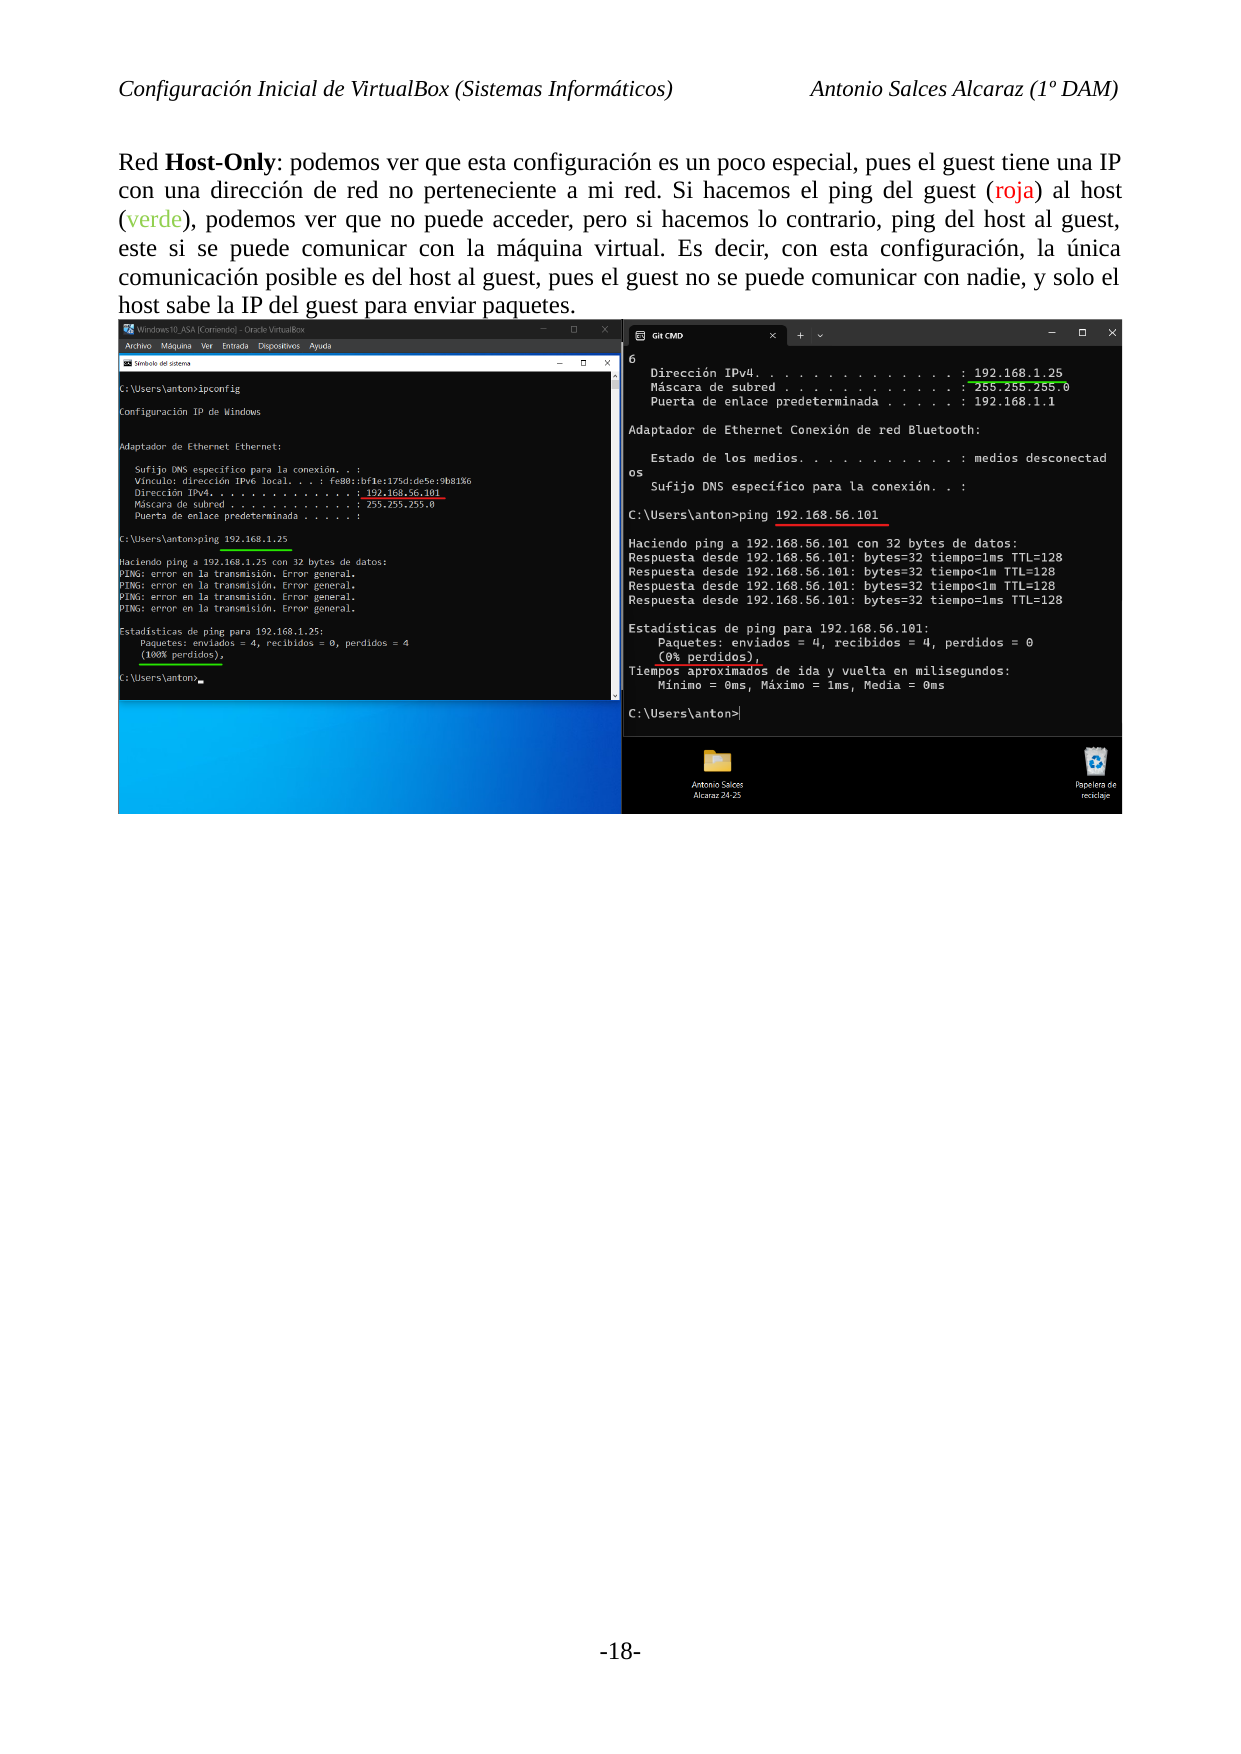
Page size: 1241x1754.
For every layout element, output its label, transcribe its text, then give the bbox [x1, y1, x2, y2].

text Red Host-Only: podemos ver que esta configuración es un poco especial, pues el guest tiene una IP con una dirección de red no perteneciente a mi red. Si hacemos el ping del guest (roja) al host (verde), podemos ver que no puede acceder, pero si hacemos lo contrario, ping del host al guest, este si se puede comunicar con la máquina virtual. Es decir, con esta configuración, la única comunicación posible es del host al guest, pues el guest no se puede comunicar con nadie, y solo el host sabe la IP del guest para enviar paquetes. [118, 147, 1122, 319]
